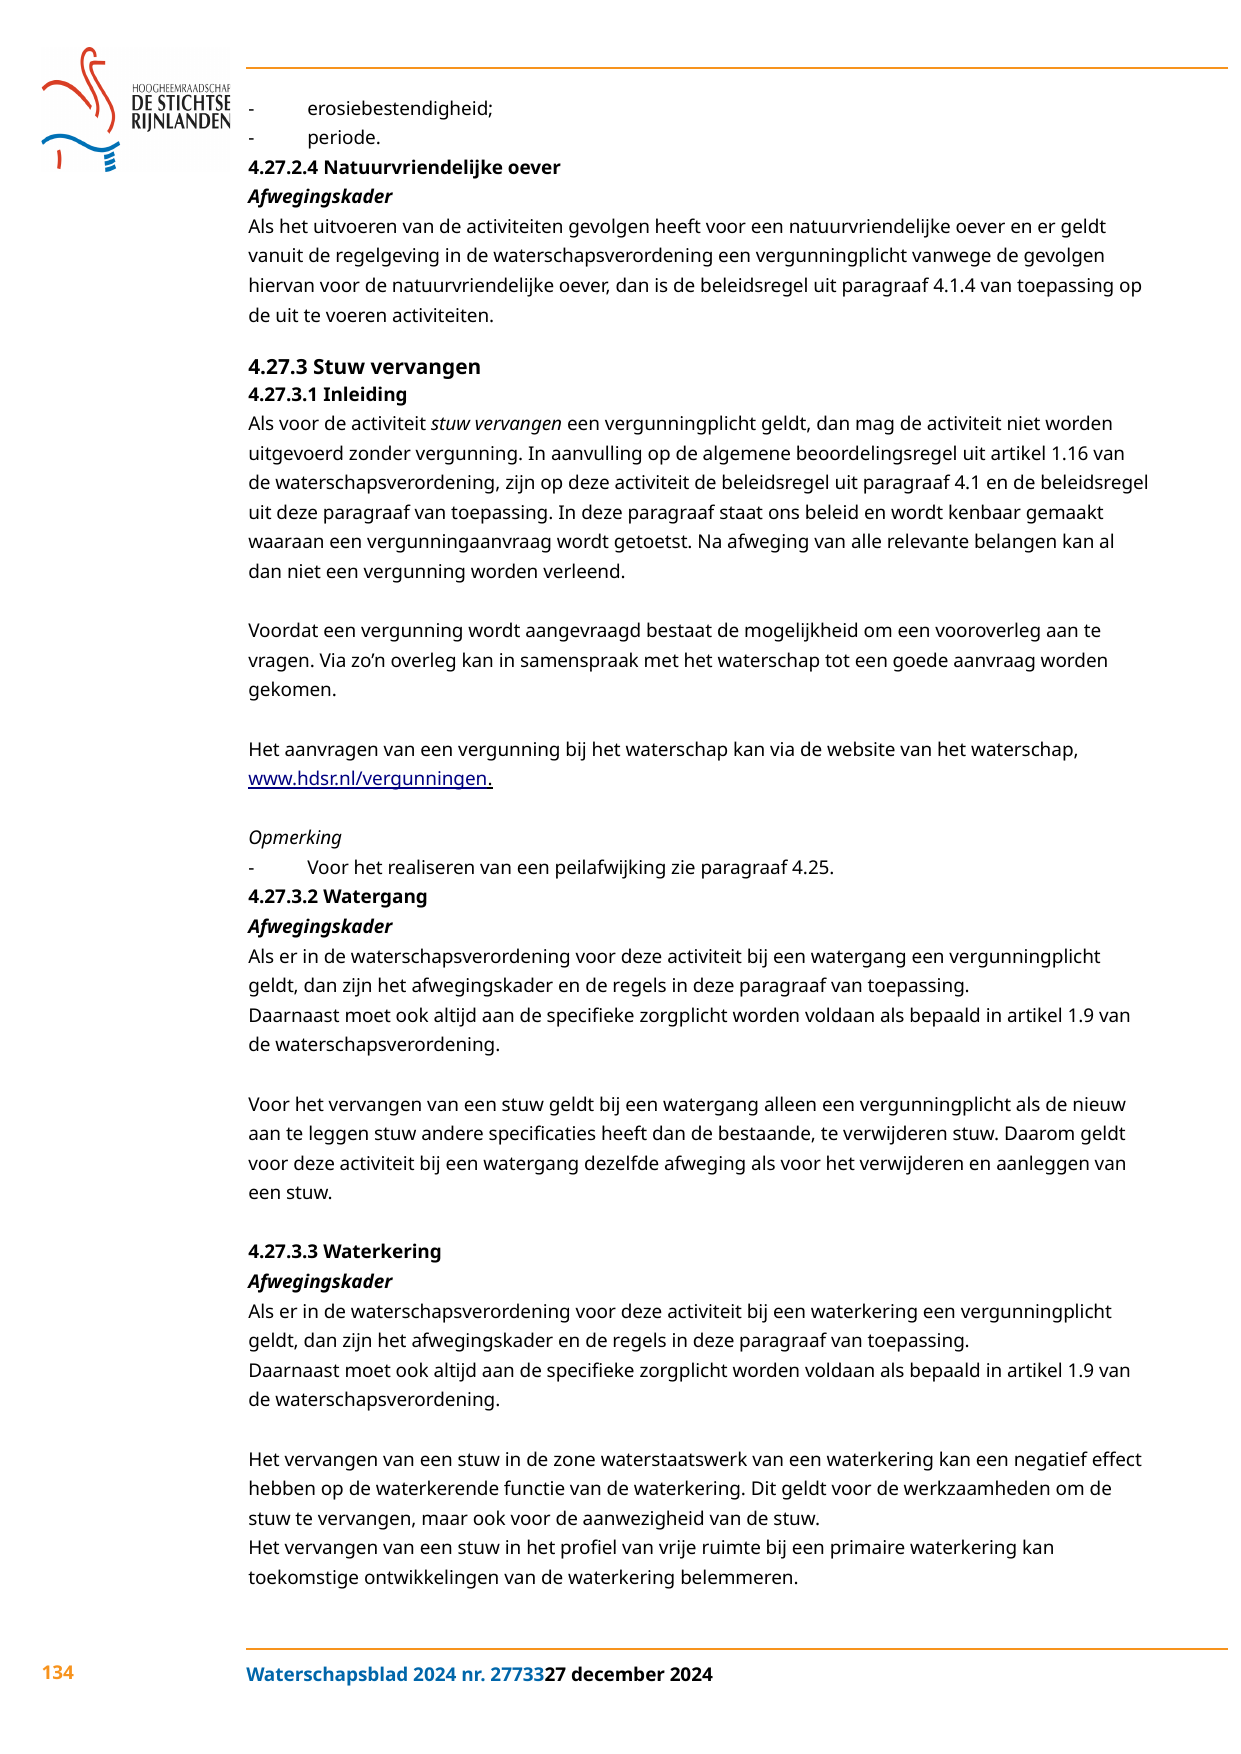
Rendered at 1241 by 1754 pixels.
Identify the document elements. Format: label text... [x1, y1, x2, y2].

list Voor het realiseren van een peilafwijking zie paragraaf 4.25. [248, 854, 1152, 880]
text Het vervangen van een stuw in het profiel van vrije ruimte bij een primaire waterkering kan toekomstige ontwikkelingen van de waterkering belemmeren. [248, 1534, 1152, 1590]
text Opmerking [248, 824, 1152, 850]
text Afwegingskader [248, 1268, 1152, 1294]
text Als er in de waterschapsverordening voor deze activiteit bij een waterkering een vergunningplicht geldt, dan zijn het afwegingskader en de regels in deze paragraaf van toepassing. [248, 1298, 1152, 1353]
text Afwegingskader [248, 183, 1152, 209]
text 4.27.3.1 Inleiding [248, 381, 1152, 406]
text Voordat een vergunning wordt aangevraagd bestaat de mogelijkheid om een vooroverleg aan te vragen. Via zo’n overleg kan in samenspraak met het waterschap tot een goede aanvraag worden gekomen. [248, 617, 1152, 702]
text Als er in de waterschapsverordening voor deze activiteit bij een watergang een vergunningplicht geldt, dan zijn het afwegingskader en de regels in deze paragraaf van toepassing. [248, 943, 1152, 998]
text Voor het vervangen van een stuw geldt bij een watergang alleen een vergunningplicht als de nieuw aan te leggen stuw andere specificaties heeft dan de bestaande, te verwijderen stuw. Daarom geldt voor deze activiteit bij een watergang dezelfde afweging als voor het verwijderen en aanleggen van een stuw. [248, 1091, 1152, 1205]
text Daarnaast moet ook altijd aan de specifieke zorgplicht worden voldaan als bepaald in artikel 1.9 van de waterschapsverordening. [248, 1002, 1152, 1057]
text Daarnaast moet ook altijd aan de specifieke zorgplicht worden voldaan als bepaald in artikel 1.9 van de waterschapsverordening. [248, 1357, 1152, 1412]
text Als het uitvoeren van de activiteiten gevolgen heeft voor een natuurvriendelijke oever en er geldt vanuit de regelgeving in de waterschapsverordening een vergunningplicht vanwege de gevolgen hiervan voor de natuurvriendelijke oever, dan is de beleidsregel uit paragraaf 4.1.4 van toepassing op de uit te voeren activiteiten. [248, 213, 1152, 328]
text Het aanvragen van een vergunning bij het waterschap kan via de website van het waterschap, www.hdsr.nl/vergunningen. [248, 736, 1152, 791]
text Als voor de activiteit stuw vervangen een vergunningplicht geldt, dan mag de activiteit niet worden uitgevoerd zonder vergunning. In aanvulling op de algemene beoordelingsregel uit artikel 1.16 van de waterschapsverordening, zijn op deze activiteit de beleidsregel uit paragraaf 4.1 en de beleidsregel uit deze paragraaf van toepassing. In deze paragraaf staat ons beleid en wordt kenbaar gemaakt waaraan een vergunningaanvraag wordt getoetst. Na afweging van alle relevante belangen kan al dan niet een vergunning worden verleend. [248, 410, 1152, 584]
list periode. [248, 124, 1152, 150]
list erosiebestendigheid; [248, 95, 1152, 121]
text 4.27.3 Stuw vervangen [248, 352, 1152, 381]
text 4.27.3.3 Waterkering [248, 1239, 1152, 1264]
text 4.27.2.4 Natuurvriendelijke oever [248, 154, 1152, 180]
text 4.27.3.2 Watergang [248, 884, 1152, 909]
text Afwegingskader [248, 913, 1152, 939]
text Het vervangen van een stuw in de zone waterstaatswerk van een waterkering kan een negatief effect hebben op de waterkerende functie van de waterkering. Dit geldt voor de werkzaamheden om de stuw te vervangen, maar ook voor de aanwezigheid van de stuw. [248, 1446, 1152, 1531]
picture [41, 47, 231, 172]
